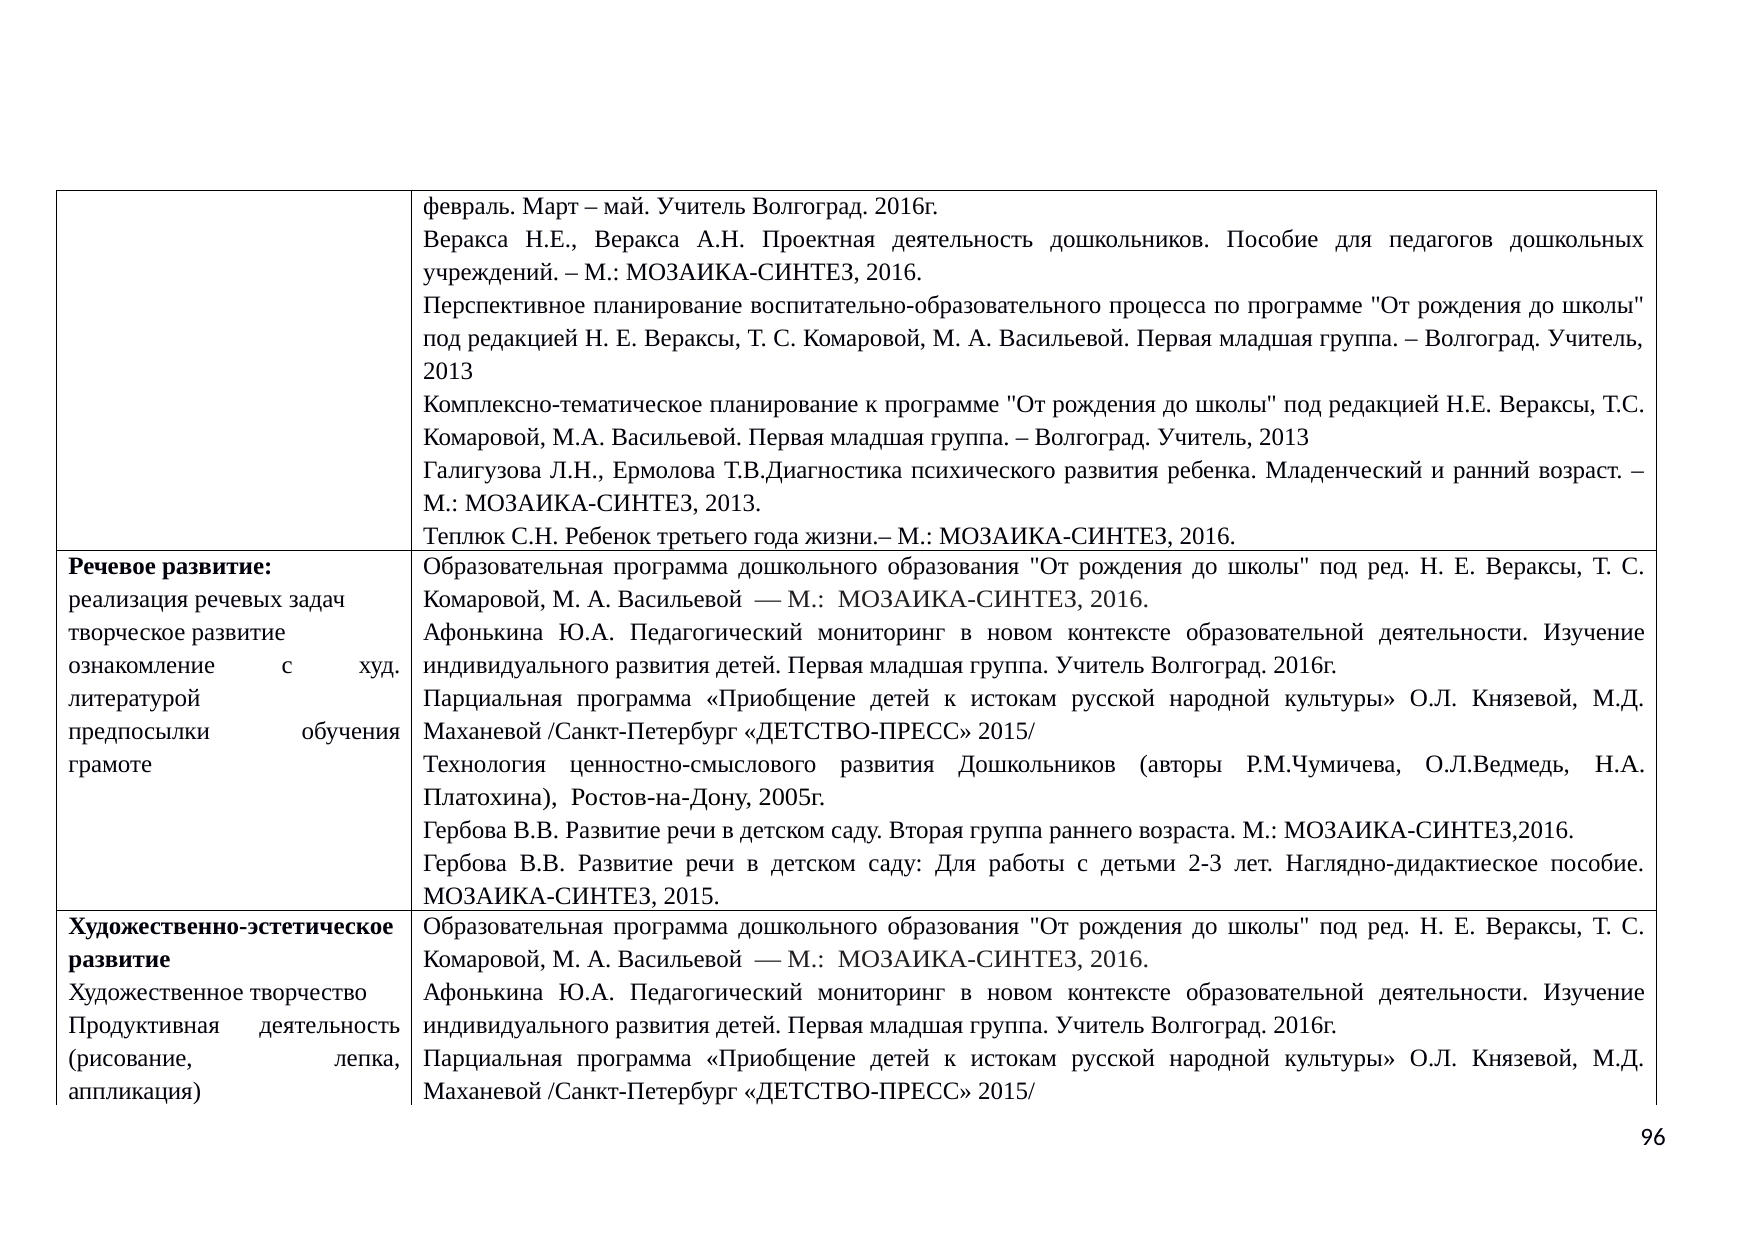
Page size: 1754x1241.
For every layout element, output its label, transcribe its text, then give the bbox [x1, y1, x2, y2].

table_cell Образовательная программа дошкольного образования "От рождения до школы" под ред. Н. Е. Вераксы, Т. С. Комаровой, М. А. Васильевой — М.: МОЗАИКА-СИНТЕЗ, 2016. Афонькина Ю.А. Педагогический мониторинг в новом контексте образовательной деятельности. Изучение индивидуального развития детей. Первая младшая группа. Учитель Волгоград. 2016г. Парциальная программа «Приобщение детей к истокам русской народной культуры» О.Л. Князевой, М.Д. Маханевой /Санкт-Петербург «ДЕТСТВО-ПРЕСС» 2015/ Технология ценностно-смыслового развития Дошкольников (авторы Р.М.Чумичева, О.Л.Ведмедь, Н.А. Платохина), Ростов-на-Дону, 2005г. Гербова В.В. Развитие речи в детском саду. Вторая группа раннего возраста. М.: МОЗАИКА-СИНТЕЗ,2016. Гербова В.В. Развитие речи в детском саду: Для работы с детьми 2-3 лет. Наглядно-дидактиеское пособие. МОЗАИКА-СИНТЕЗ, 2015. [412, 551, 1656, 910]
table_cell февраль. Март – май. Учитель Волгоград. 2016г. Веракса Н.Е., Веракса А.Н. Проектная деятельность дошкольников. Пособие для педагогов дошкольных учреждений. – М.: МОЗАИКА-СИНТЕЗ, 2016. Перспективное планирование воспитательно-образовательного процесса по программе "От рождения до школы" под редакцией Н. Е. Вераксы, Т. С. Комаровой, М. А. Васильевой. Первая младшая группа. – Волгоград. Учитель, 2013 Комплексно-тематическое планирование к программе "От рождения до школы" под редакцией Н.Е. Вераксы, Т.С. Комаровой, М.А. Васильевой. Первая младшая группа. – Волгоград. Учитель, 2013 Галигузова Л.Н., Ермолова Т.В.Диагностика психического развития ребенка. Младенческий и ранний возраст. – М.: МОЗАИКА-СИНТЕЗ, 2013. Теплюк С.Н. Ребенок третьего года жизни.– М.: МОЗАИКА-СИНТЕЗ, 2016. [412, 191, 1656, 550]
table_cell Образовательная программа дошкольного образования "От рождения до школы" под ред. Н. Е. Вераксы, Т. С. Комаровой, М. А. Васильевой — М.: МОЗАИКА-СИНТЕЗ, 2016. Афонькина Ю.А. Педагогический мониторинг в новом контексте образовательной деятельности. Изучение индивидуального развития детей. Первая младшая группа. Учитель Волгоград. 2016г. Парциальная программа «Приобщение детей к истокам русской народной культуры» О.Л. Князевой, М.Д. Маханевой /Санкт-Петербург «ДЕТСТВО-ПРЕСС» 2015/ [412, 911, 1656, 1104]
table_cell Художественно-эстетическое развитие Художественное творчество Продуктивная деятельность (рисование, лепка, аппликация) [57, 911, 411, 1104]
table_cell [57, 191, 411, 550]
table_cell Речевое развитие: реализация речевых задач творческое развитие ознакомление с худ. литературой предпосылки обучения грамоте [57, 551, 411, 910]
